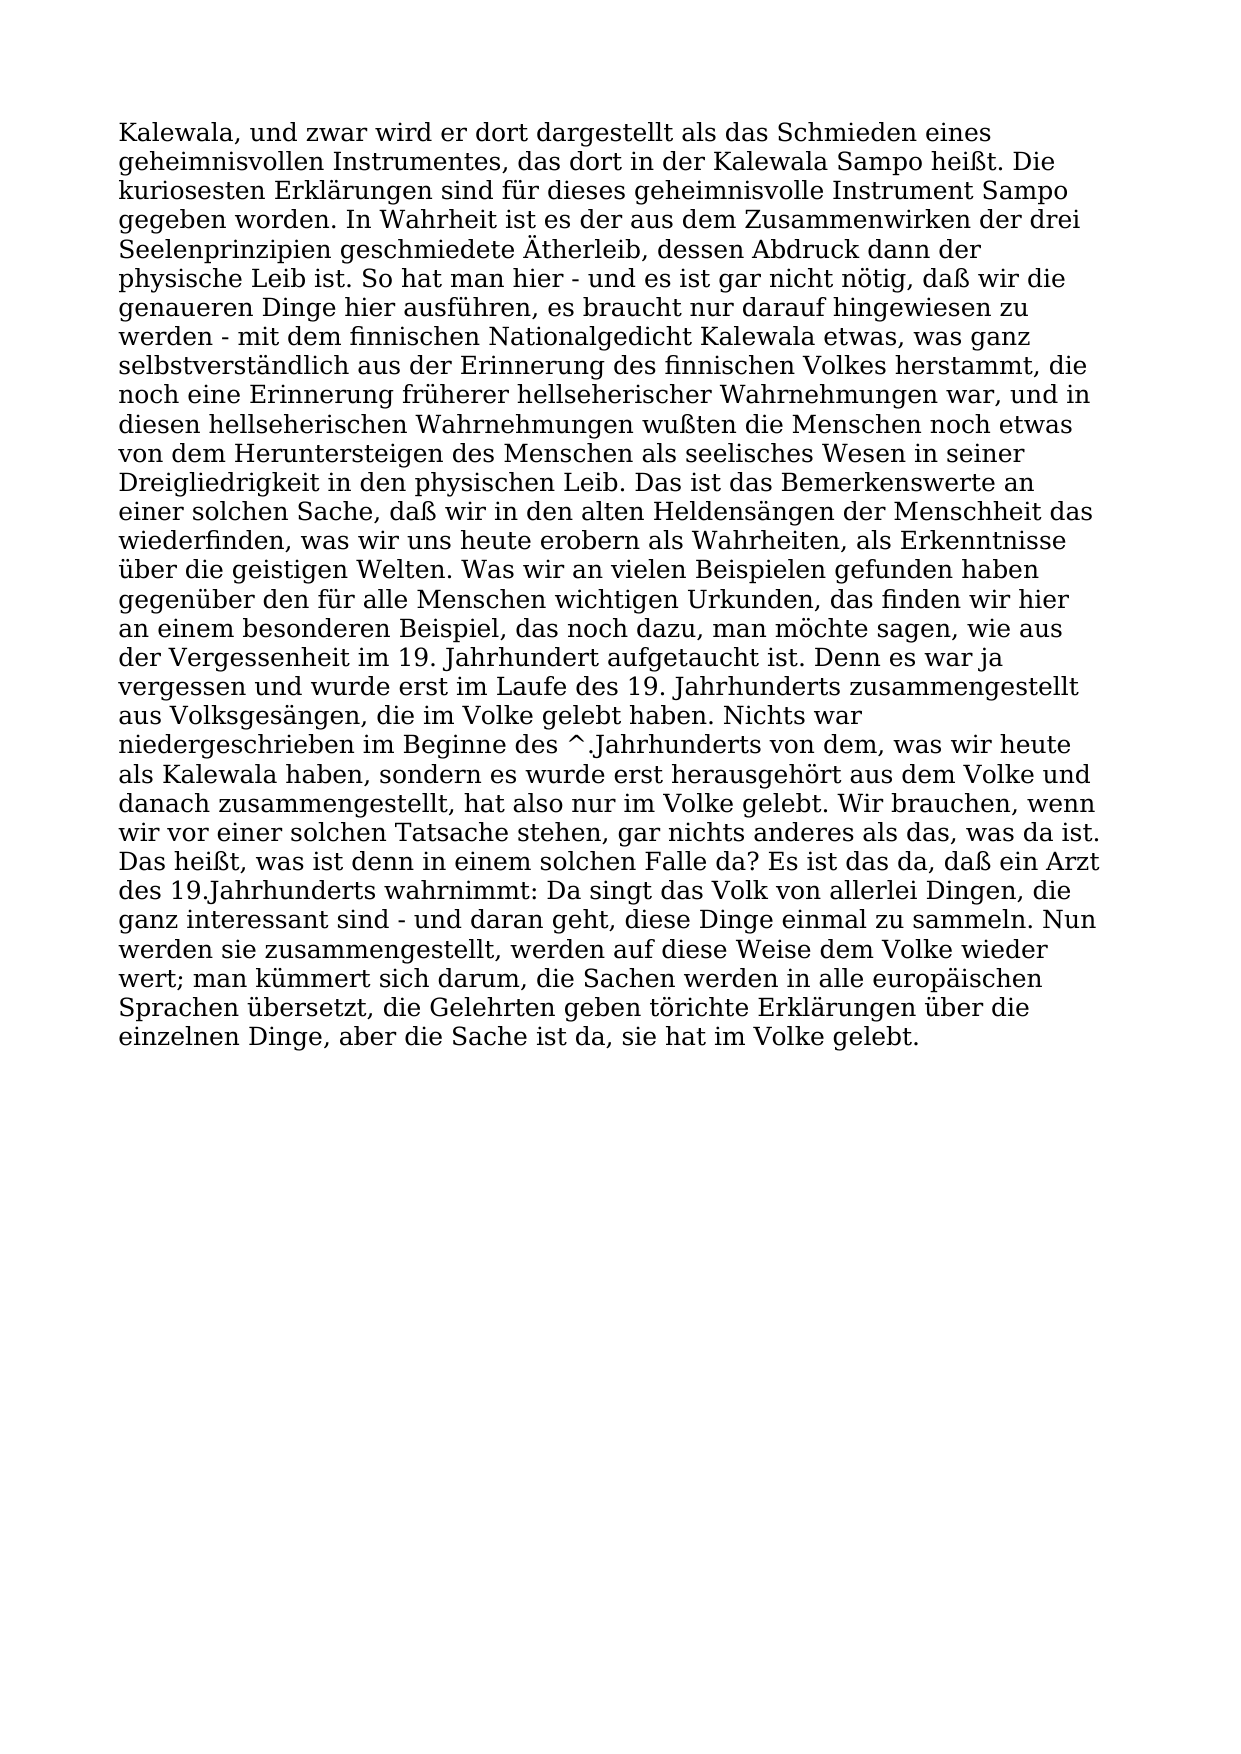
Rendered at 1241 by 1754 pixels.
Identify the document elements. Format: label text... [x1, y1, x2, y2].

text wir vor einer solchen Tatsache stehen, gar nichts anderes als das, was da ist. [118, 818, 1122, 847]
text einer solchen Sache, daß wir in den alten Heldensängen der Menschheit das [118, 497, 1122, 526]
text werden sie zusammengestellt, werden auf diese Weise dem Volke wieder [118, 935, 1122, 964]
text gegenüber den für alle Menschen wichtigen Urkunden, das finden wir hier [118, 585, 1122, 614]
text Sprachen übersetzt, die Gelehrten geben törichte Erklärungen über die [118, 993, 1122, 1022]
text genaueren Dinge hier ausführen, es braucht nur darauf hingewiesen zu [118, 293, 1122, 322]
text des 19.Jahrhunderts wahrnimmt: Da singt das Volk von allerlei Dingen, die [118, 876, 1122, 906]
text aus Volksgesängen, die im Volke gelebt haben. Nichts war [118, 701, 1122, 731]
text ganz interessant sind - und daran geht, diese Dinge einmal zu sammeln. Nun [118, 906, 1122, 935]
text als Kalewala haben, sondern es wurde erst herausgehört aus dem Volke und [118, 760, 1122, 789]
text Dreigliedrigkeit in den physischen Leib. Das ist das Bemerkenswerte an [118, 468, 1122, 497]
text geheimnisvollen Instrumentes, das dort in der Kalewala Sampo heißt. Die [118, 147, 1122, 176]
text Seelenprinzipien geschmiedete Ätherleib, dessen Abdruck dann der [118, 235, 1122, 264]
text Das heißt, was ist denn in einem solchen Falle da? Es ist das da, daß ein Arzt [118, 847, 1122, 876]
text Kalewala, und zwar wird er dort dargestellt als das Schmieden eines [118, 118, 1122, 147]
text noch eine Erinnerung früherer hellseherischer Wahrnehmungen war, und in [118, 381, 1122, 410]
text vergessen und wurde erst im Laufe des 19. Jahrhunderts zusammengestellt [118, 672, 1122, 701]
text über die geistigen Welten. Was wir an vielen Beispielen gefunden haben [118, 556, 1122, 585]
text der Vergessenheit im 19. Jahrhundert aufgetaucht ist. Denn es war ja [118, 643, 1122, 672]
text selbstverständlich aus der Erinnerung des finnischen Volkes herstammt, die [118, 351, 1122, 381]
text physische Leib ist. So hat man hier - und es ist gar nicht nötig, daß wir die [118, 264, 1122, 293]
text werden - mit dem finnischen Nationalgedicht Kalewala etwas, was ganz [118, 322, 1122, 351]
text von dem Heruntersteigen des Menschen als seelisches Wesen in seiner [118, 439, 1122, 468]
text diesen hellseherischen Wahrnehmungen wußten die Menschen noch etwas [118, 410, 1122, 439]
text einzelnen Dinge, aber die Sache ist da, sie hat im Volke gelebt. [118, 1022, 1122, 1051]
text kuriosesten Erklärungen sind für dieses geheimnisvolle Instrument Sampo [118, 176, 1122, 206]
text gegeben worden. In Wahrheit ist es der aus dem Zusammenwirken der drei [118, 206, 1122, 235]
text an einem besonderen Beispiel, das noch dazu, man möchte sagen, wie aus [118, 614, 1122, 643]
text danach zusammengestellt, hat also nur im Volke gelebt. Wir brauchen, wenn [118, 789, 1122, 818]
text wiederfinden, was wir uns heute erobern als Wahrheiten, als Erkenntnisse [118, 526, 1122, 556]
text wert; man kümmert sich darum, die Sachen werden in alle europäischen [118, 964, 1122, 993]
text niedergeschrieben im Beginne des ^.Jahrhunderts von dem, was wir heute [118, 731, 1122, 760]
